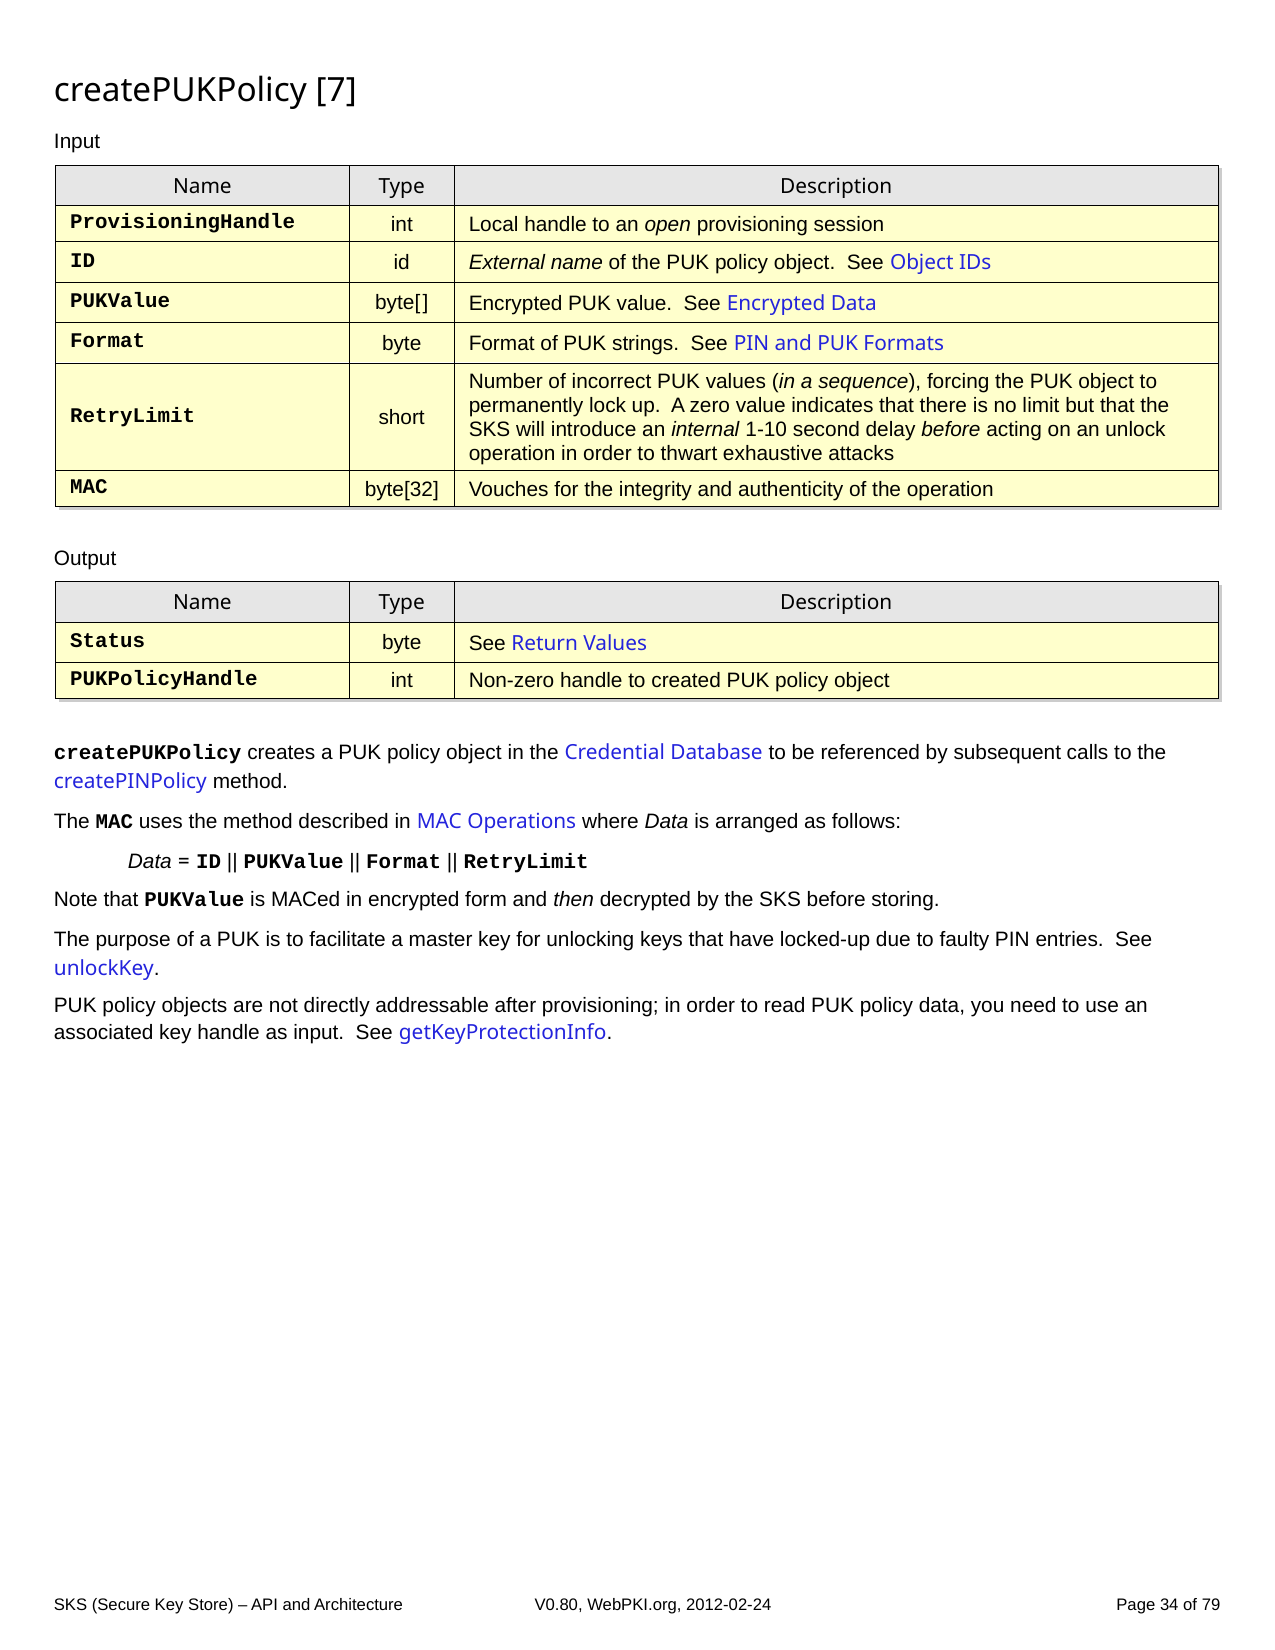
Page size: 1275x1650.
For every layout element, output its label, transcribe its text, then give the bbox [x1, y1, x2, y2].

text Input [54, 129, 1221, 153]
table_cell Non-zero handle to created PUK policy object [455, 663, 1218, 698]
text createPUKPolicy creates a PUK policy object in the Credential Database to be referenced by subsequent calls to the createPINPolicy method. [54, 737, 1221, 794]
table_header Type [350, 582, 454, 622]
table_cell MAC [56, 471, 349, 506]
text Data = ID || PUKValue || Format || RetryLimit [54, 847, 1221, 875]
subtitle createPUKPolicy [7] [54, 66, 1221, 111]
table_header Description [455, 582, 1218, 622]
table_cell Number of incorrect PUK values (in a sequence), forcing the PUK object to permanently lock up. A zero value indicates that there is no limit but that the SKS will introduce an internal 1‑10 second delay before acting on an unlock operation in order to thwart exhaustive attacks [455, 364, 1218, 470]
table_cell Format [56, 323, 349, 362]
table_header Name [56, 582, 349, 622]
table_cell Status [56, 623, 349, 662]
table_cell byte⁮[32] [350, 471, 454, 506]
table_cell ID [56, 242, 349, 282]
table_header Description [455, 166, 1218, 205]
table_cell short [350, 364, 454, 470]
table_cell PUKValue [56, 283, 349, 322]
text PUK policy objects are not directly addressable after provisioning; in order to read PUK policy data, you need to use an associated key handle as input. See getKeyProtectionInfo. [54, 993, 1221, 1046]
table_cell External name of the PUK policy object. See Object IDs [455, 242, 1218, 282]
table_header Name [56, 166, 349, 205]
text The MAC uses the method described in MAC Operations where Data is arranged as follows: [54, 806, 1221, 835]
table_cell PUKPolicyHandle [56, 663, 349, 698]
table_cell See Return Values [455, 623, 1218, 662]
table_cell byte [350, 623, 454, 662]
table_cell Encrypted PUK value. See Encrypted Data [455, 283, 1218, 322]
table_cell int [350, 663, 454, 698]
table_cell byte[ ] [350, 283, 454, 322]
text Note that PUKValue is MACed in encrypted form and then decrypted by the SKS before storing. [54, 887, 1221, 913]
table_cell id [350, 242, 454, 282]
table_cell Vouches for the integrity and authenticity of the operation [455, 471, 1218, 506]
table_header Type [350, 166, 454, 205]
text Output [54, 546, 1221, 569]
text The purpose of a PUK is to facilitate a master key for unlocking keys that have locked-up due to faulty PIN entries. See unlockKey. [54, 924, 1221, 981]
table_cell byte [350, 323, 454, 362]
table_cell Format of PUK strings. See PIN and PUK Formats [455, 323, 1218, 362]
table_cell ProvisioningHandle [56, 206, 349, 241]
table_cell int [350, 206, 454, 241]
table_cell Local handle to an open provisioning session [455, 206, 1218, 241]
table_cell RetryLimit [56, 364, 349, 470]
